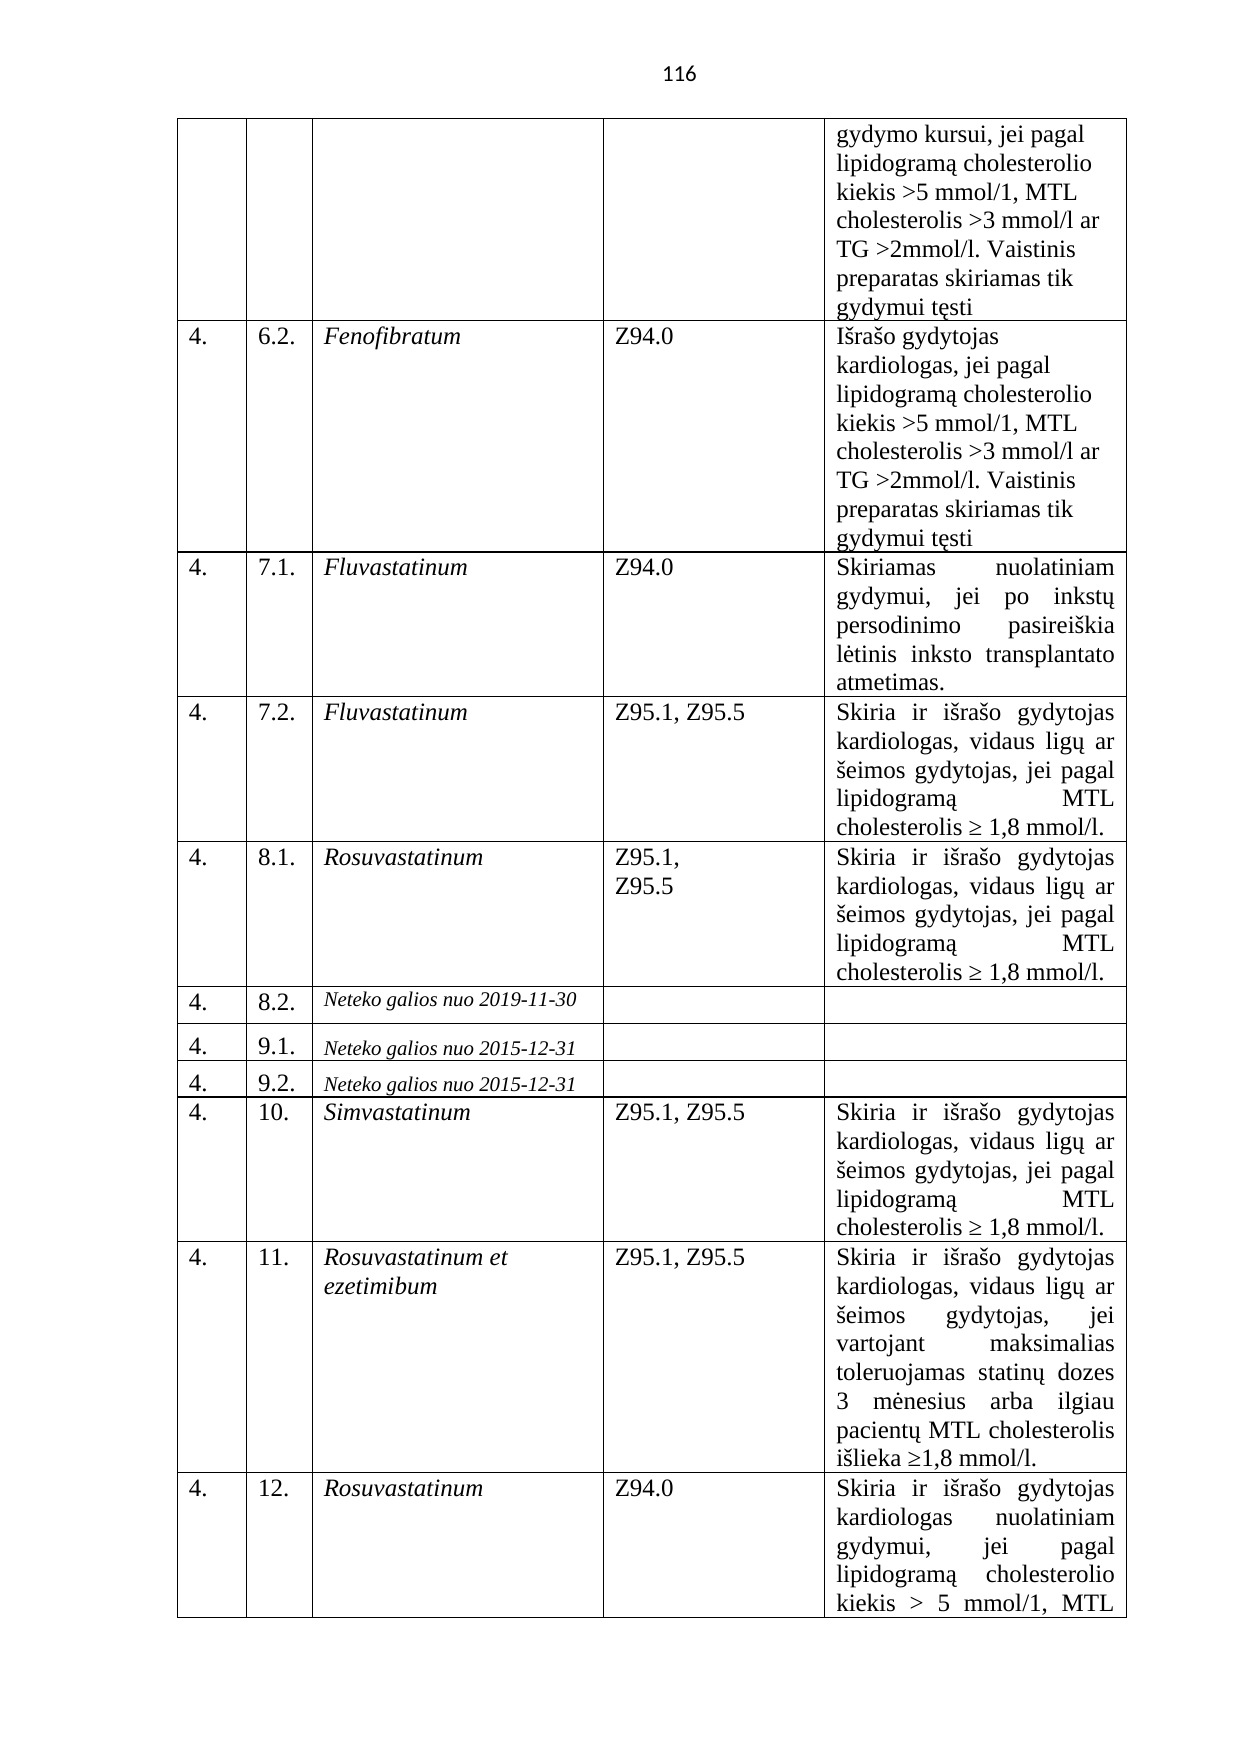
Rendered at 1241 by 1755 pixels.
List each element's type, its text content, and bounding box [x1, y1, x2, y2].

table_cell Rosuvastatinum [313, 842, 603, 986]
table_cell [313, 119, 603, 320]
table_cell 4. [178, 1061, 246, 1096]
table_cell Neteko galios nuo 2015-12-31 [313, 1061, 603, 1096]
table_cell 4. [178, 321, 246, 551]
table_cell 9.1. [247, 1024, 312, 1059]
table_cell Z95.1, Z95.5 [604, 842, 824, 986]
table_cell Skiria ir išrašo gydytojas kardiologas, vidaus ligų ar šeimos gydytojas, jei pagal lipidogramą MTL cholesterolis ≥ 1,8 mmol/l. [825, 697, 1126, 841]
table_cell [1127, 841, 1133, 986]
table_cell 4. [178, 1473, 246, 1617]
table_cell 7.2. [247, 697, 312, 841]
table_cell 9.2. [247, 1061, 312, 1096]
table_cell Neteko galios nuo 2019-11-30 [313, 987, 603, 1023]
table_cell Z94.0 [604, 553, 824, 696]
table_cell [1127, 1472, 1133, 1617]
table_cell [825, 987, 1126, 1023]
table_cell [1127, 551, 1133, 696]
table_cell [1127, 696, 1133, 841]
table_cell Fluvastatinum [313, 553, 603, 696]
table_cell Rosuvastatinum et ezetimibum [313, 1242, 603, 1472]
table_cell [1127, 118, 1133, 320]
table_cell [604, 987, 824, 1023]
table_cell [825, 1061, 1126, 1096]
table_cell [825, 1024, 1126, 1059]
table_cell Z95.1, Z95.5 [604, 1098, 824, 1241]
table_cell [604, 119, 824, 320]
table_cell 4. [178, 987, 246, 1023]
table_cell Skiria ir išrašo gydytojas kardiologas nuolatiniam gydymui, jei pagal lipidogramą cholesterolio kiekis > 5 mmol/1, MTL [825, 1473, 1126, 1617]
table_cell Z95.1, Z95.5 [604, 697, 824, 841]
table_cell 6.2. [247, 321, 312, 551]
table_cell [1127, 320, 1133, 551]
table_cell [1127, 1023, 1133, 1059]
table_cell gydymo kursui, jei pagal lipidogramą cholesterolio kiekis >5 mmol/1, MTL cholesterolis >3 mmol/l ar TG >2mmol/l. Vaistinis preparatas skiriamas tik gydymui tęsti [825, 119, 1126, 320]
table_cell 8.1. [247, 842, 312, 986]
table_cell Skiria ir išrašo gydytojas kardiologas, vidaus ligų ar šeimos gydytojas, jei vartojant maksimalias toleruojamas statinų dozes 3 mėnesius arba ilgiau pacientų MTL cholesterolis išlieka ≥1,8 mmol/l. [825, 1242, 1126, 1472]
table_cell Skiria ir išrašo gydytojas kardiologas, vidaus ligų ar šeimos gydytojas, jei pagal lipidogramą MTL cholesterolis ≥ 1,8 mmol/l. [825, 1098, 1126, 1241]
table_cell 12. [247, 1473, 312, 1617]
table_cell Skiriamas nuolatiniam gydymui, jei po inkstų persodinimo pasireiškia lėtinis inksto transplantato atmetimas. [825, 553, 1126, 696]
table_cell 4. [178, 553, 246, 696]
table_cell Rosuvastatinum [313, 1473, 603, 1617]
table_cell Fluvastatinum [313, 697, 603, 841]
table_cell 10. [247, 1098, 312, 1241]
table_cell Išrašo gydytojas kardiologas, jei pagal lipidogramą cholesterolio kiekis >5 mmol/1, MTL cholesterolis >3 mmol/l ar TG >2mmol/l. Vaistinis preparatas skiriamas tik gydymui tęsti [825, 321, 1126, 551]
table_cell Z94.0 [604, 1473, 824, 1617]
table_cell [604, 1024, 824, 1059]
table_cell Z94.0 [604, 321, 824, 551]
table_cell 4. [178, 1242, 246, 1472]
table_cell Fenofibratum [313, 321, 603, 551]
table_cell [1127, 986, 1133, 1023]
table_cell 4. [178, 842, 246, 986]
table_cell [1127, 1096, 1133, 1241]
table_cell [247, 119, 312, 320]
table_cell Z95.1, Z95.5 [604, 1242, 824, 1472]
table_cell 4. [178, 1024, 246, 1059]
table_cell 4. [178, 1098, 246, 1241]
table_cell [1127, 1060, 1133, 1096]
table_cell 11. [247, 1242, 312, 1472]
table_cell [1127, 1241, 1133, 1472]
table_cell Simvastatinum [313, 1098, 603, 1241]
table_cell 4. [178, 697, 246, 841]
table_cell Skiria ir išrašo gydytojas kardiologas, vidaus ligų ar šeimos gydytojas, jei pagal lipidogramą MTL cholesterolis ≥ 1,8 mmol/l. [825, 842, 1126, 986]
table_cell 7.1. [247, 553, 312, 696]
table_cell Neteko galios nuo 2015-12-31 [313, 1024, 603, 1059]
table_cell 8.2. [247, 987, 312, 1023]
table_cell [178, 119, 246, 320]
table_cell [604, 1061, 824, 1096]
